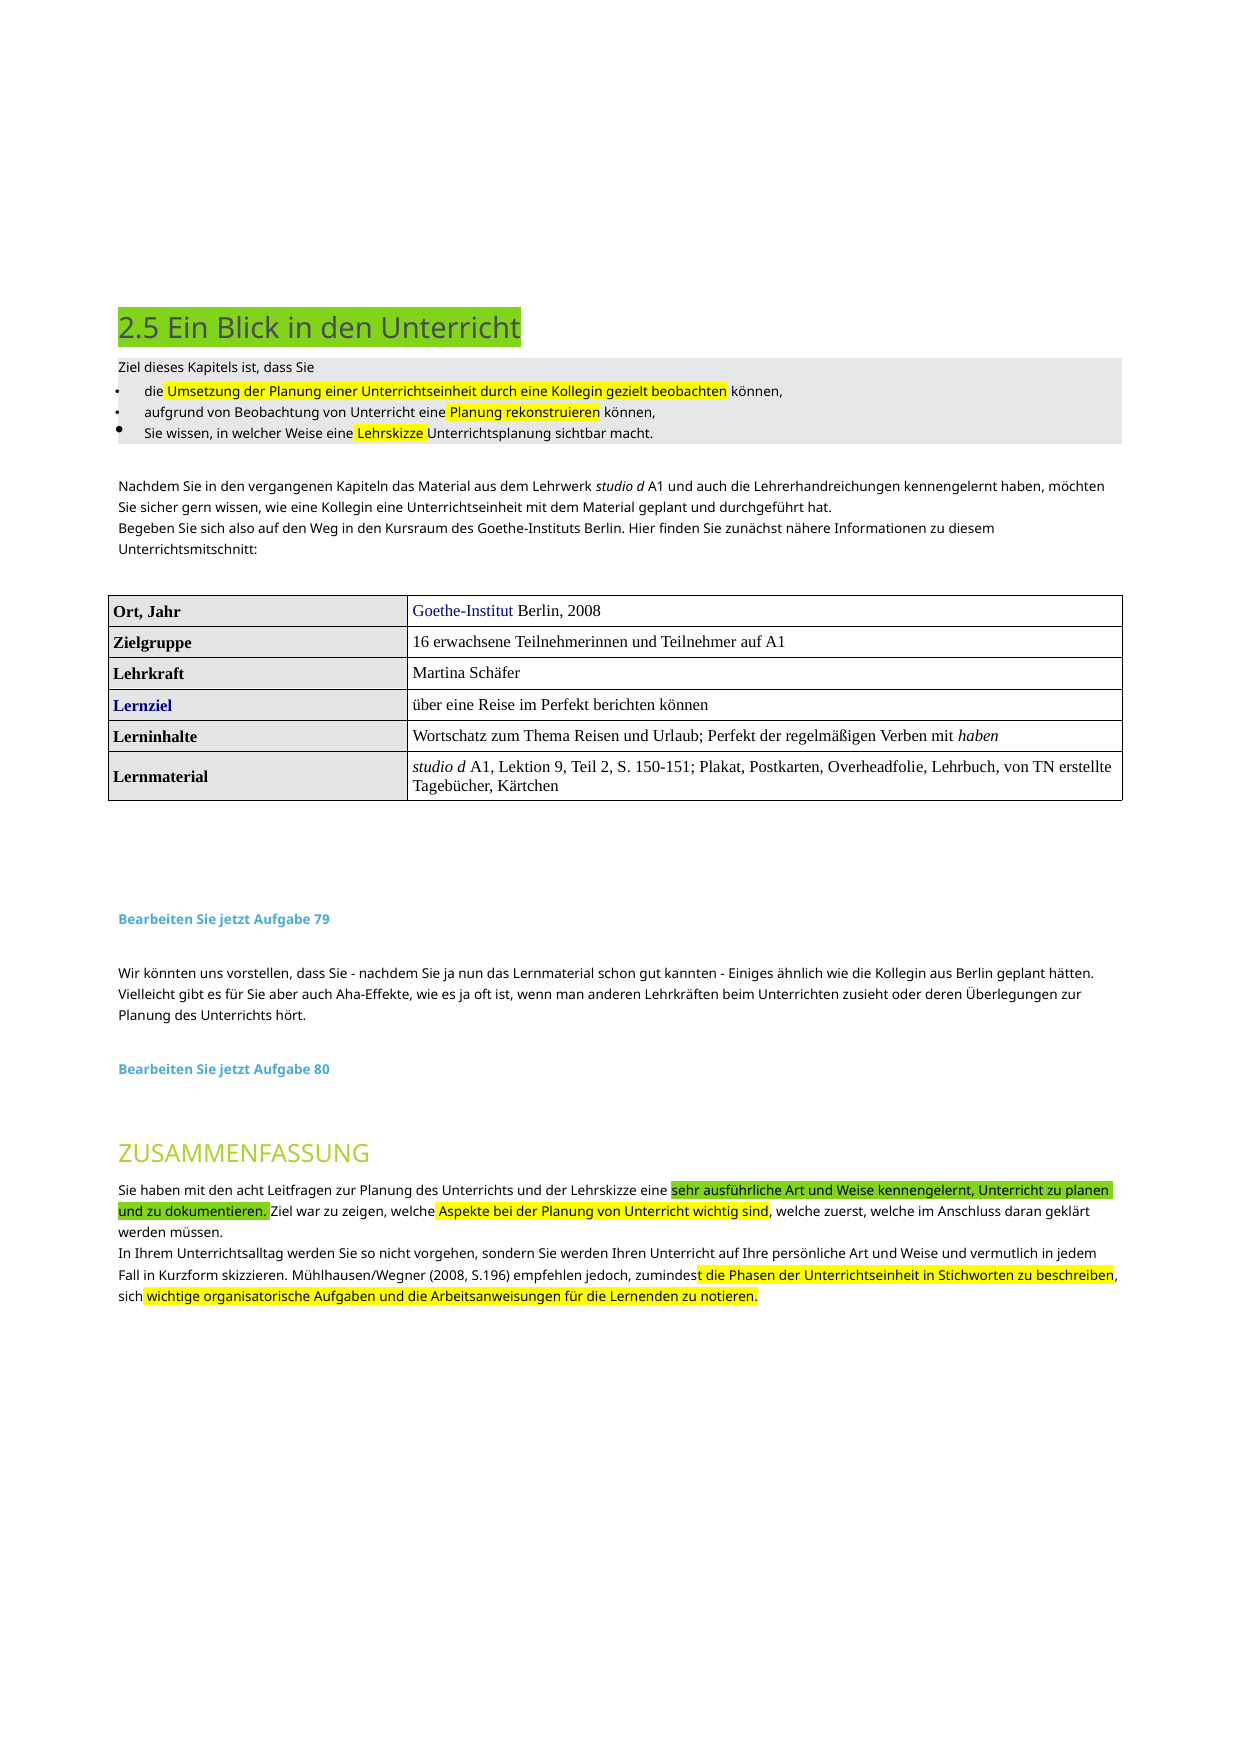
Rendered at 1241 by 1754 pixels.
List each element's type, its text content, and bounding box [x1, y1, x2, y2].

text Begeben Sie sich also auf den Weg in den Kursraum des Goethe-Instituts Berlin. Hier finden Sie zunächst nähere Informationen zu diesem Unterrichtsmitschnitt: [118, 519, 1122, 559]
table_header Ort, Jahr [109, 596, 407, 626]
table_cell über eine Reise im Perfekt berichten können [408, 690, 1122, 720]
text Wir könnten uns vorstellen, dass Sie - nachdem Sie ja nun das Lernmaterial schon gut kannten - Einiges ähnlich wie die Kollegin aus Berlin geplant hätten. Vielleicht gibt es für Sie aber auch Aha-Effekte, wie es ja oft ist, wenn man anderen Lehrkräften beim Unterrichten zusieht oder deren Überlegungen zur Planung des Unterrichts hört. [118, 964, 1122, 1024]
subtitle ZUSAMMENFASSUNG [118, 1135, 1122, 1169]
table_header Goethe-Institut Berlin, 2008 [408, 596, 1122, 626]
text Nachdem Sie in den vergangenen Kapiteln das Material aus dem Lehrwerk studio d A1 und auch die Lehrerhandreichungen kennengelernt haben, möchten Sie sicher gern wissen, wie eine Kollegin eine Unterrichtseinheit mit dem Material geplant und durchgeführt hat. [118, 477, 1122, 516]
text Ziel dieses Kapitels ist, dass Sie [118, 358, 1122, 377]
table_cell Martina Schäfer [408, 658, 1122, 688]
list die Umsetzung der Planung einer Unterrichtseinheit durch eine Kollegin gezielt beobachten können, [118, 379, 1122, 400]
table_cell Wortschatz zum Thema Reisen und Urlaub; Perfekt der regelmäßigen Verben mit haben [408, 721, 1122, 751]
table_cell Lernmaterial [109, 752, 407, 800]
table_cell 16 erwachsene Teilnehmerinnen und Teilnehmer auf A1 [408, 627, 1122, 657]
table_cell Lehrkraft [109, 658, 407, 688]
table_cell studio d A1, Lektion 9, Teil 2, S. 150-151; Plakat, Postkarten, Overheadfolie, Lehrbuch, von TN erstellte Tagebücher, Kärtchen [408, 752, 1122, 800]
text Bearbeiten Sie jetzt Aufgabe 79 [118, 910, 1122, 928]
list aufgrund von Beobachtung von Unterricht eine Planung rekonstruieren können, [118, 400, 1122, 421]
table_cell Lerninhalte [109, 721, 407, 751]
subtitle 2.5 Ein Blick in den Unterricht [118, 307, 1122, 347]
text In Ihrem Unterrichtsalltag werden Sie so nicht vorgehen, sondern Sie werden Ihren Unterricht auf Ihre persönliche Art und Weise und vermutlich in jedem Fall in Kurzform skizzieren. Mühlhausen/Wegner (2008, S.196) empfehlen jedoch, zumindest die Phasen der Unterrichtseinheit in Stichworten zu beschreiben, sich wichtige organisatorische Aufgaben und die Arbeitsanweisungen für die Lernenden zu notieren. [118, 1244, 1122, 1305]
table_cell Zielgruppe [109, 627, 407, 657]
table_cell Lernziel [109, 690, 407, 720]
text Bearbeiten Sie jetzt Aufgabe 80 [118, 1060, 1122, 1079]
text Sie haben mit den acht Leitfragen zur Planung des Unterrichts und der Lehrskizze eine sehr ausführliche Art und Weise kennengelernt, Unterricht zu planen und zu dokumentieren. Ziel war zu zeigen, welche Aspekte bei der Planung von Unterricht wichtig sind, welche zuerst, welche im Anschluss daran geklärt werden müssen. [118, 1181, 1122, 1242]
list Sie wissen, in welcher Weise eine Lehrskizze Unterrichtsplanung sichtbar macht. [118, 421, 1122, 444]
